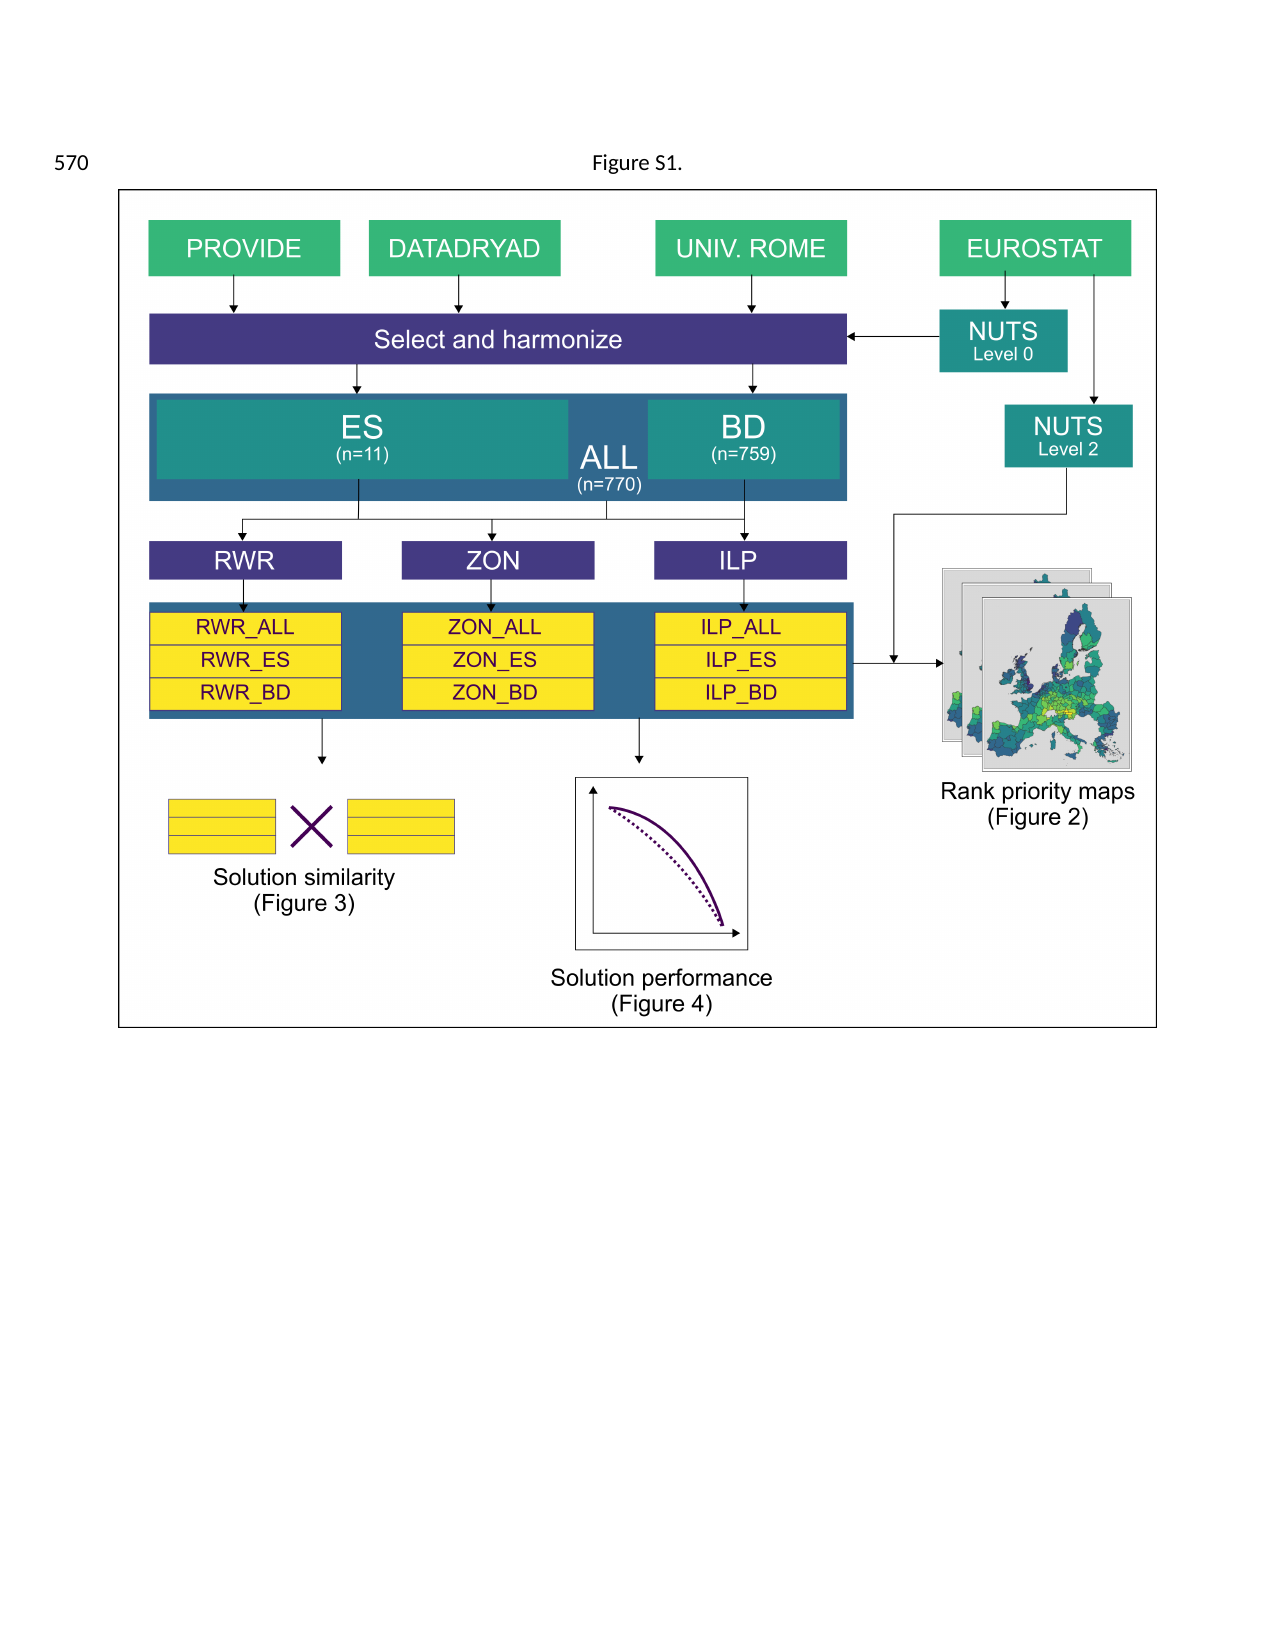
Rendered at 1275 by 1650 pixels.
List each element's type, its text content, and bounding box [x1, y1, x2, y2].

picture [118, 189, 1157, 1028]
text Figure S1. [118, 148, 1157, 176]
